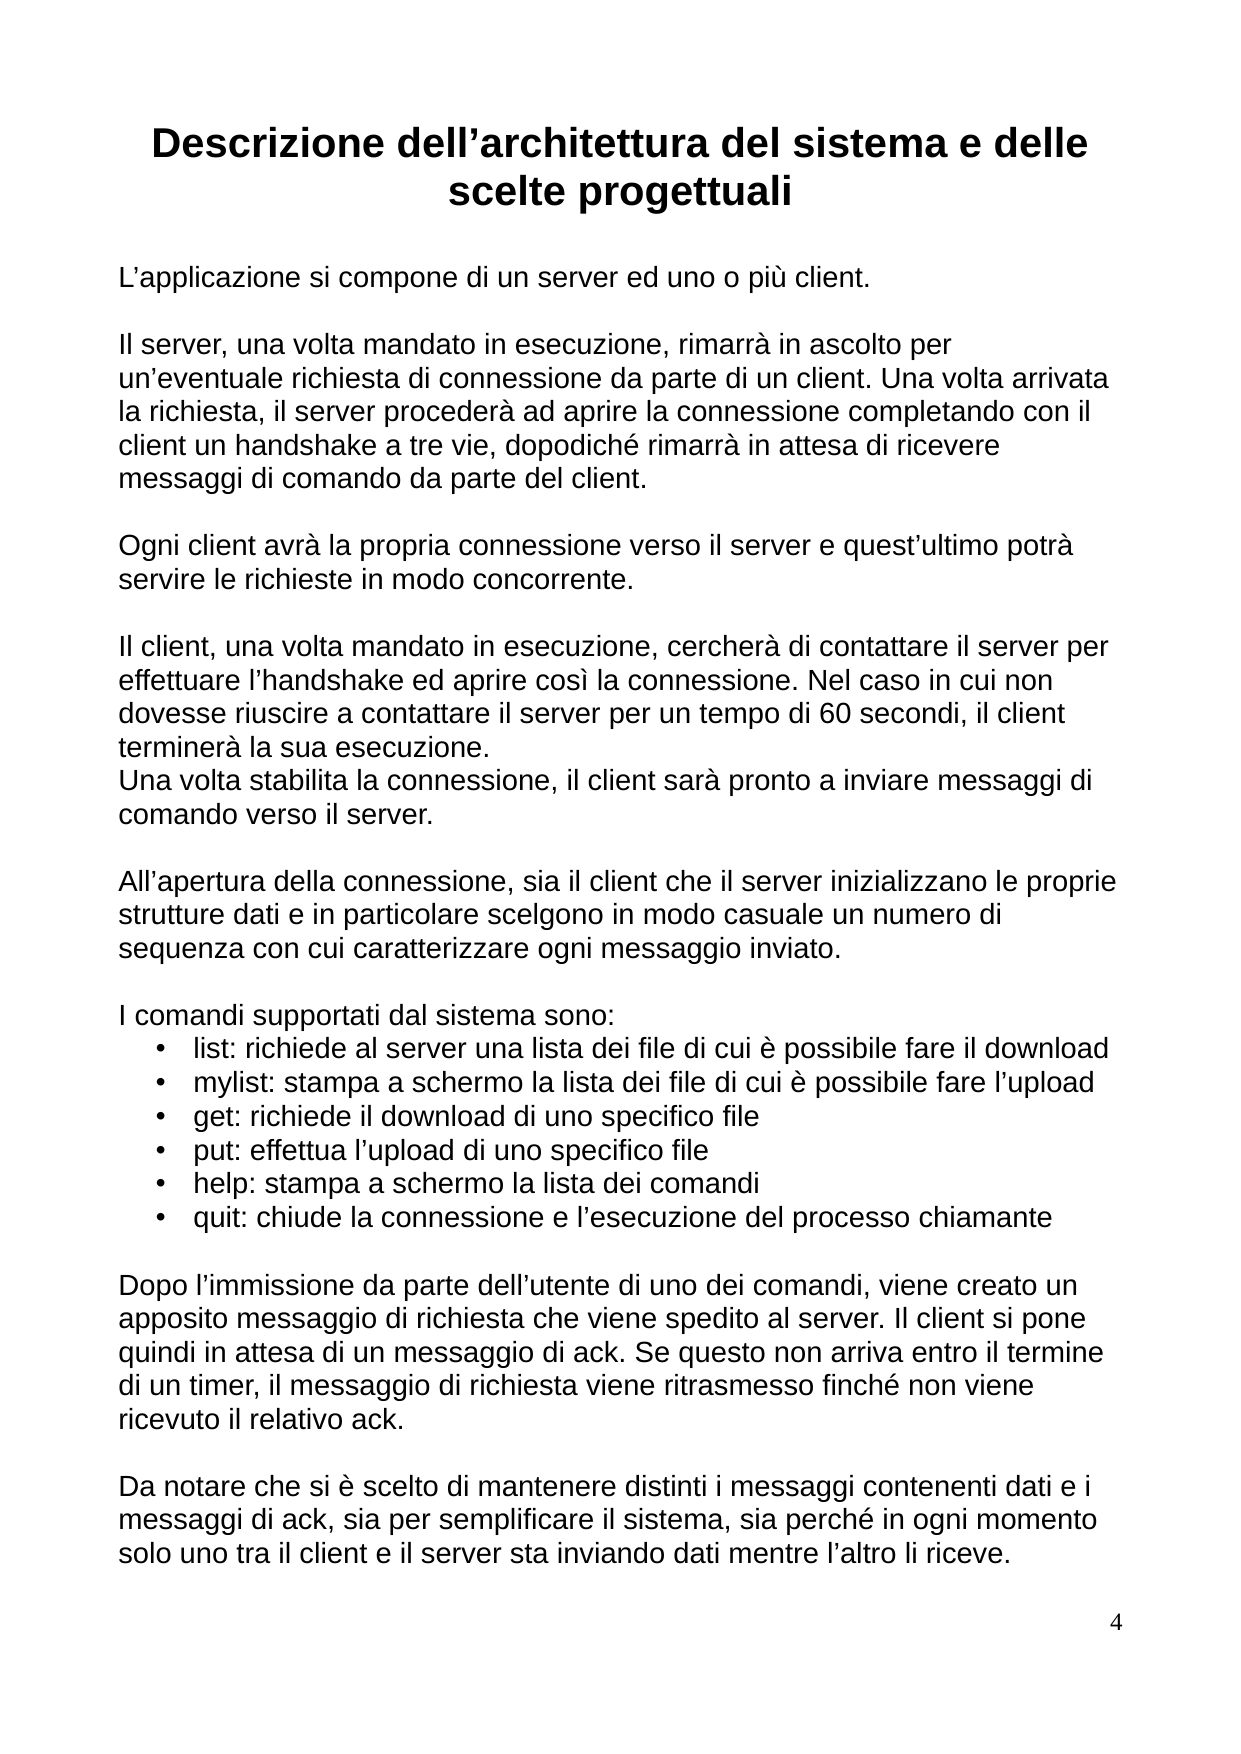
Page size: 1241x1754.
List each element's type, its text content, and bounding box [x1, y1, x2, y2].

text Da notare che si è scelto di mantenere distinti i messaggi contenenti dati e i messaggi di ack, sia per semplificare il sistema, sia perché in ogni momento solo uno tra il client e il server sta inviando dati mentre l’altro li riceve. [118, 1469, 1122, 1569]
list put: effettua l’upload di uno specifico file [156, 1133, 1122, 1166]
list list: richiede al server una lista dei file di cui è possibile fare il download [156, 1031, 1122, 1065]
list get: richiede il download di uno specifico file [156, 1099, 1122, 1133]
text Il server, una volta mandato in esecuzione, rimarrà in ascolto per un’eventuale richiesta di connessione da parte di un client. Una volta arrivata la richiesta, il server procederà ad aprire la connessione completando con il client un handshake a tre vie, dopodiché rimarrà in attesa di ricevere messaggi di comando da parte del client. [118, 327, 1122, 495]
text I comandi supportati dal sistema sono: [118, 998, 1122, 1031]
text Dopo l’immissione da parte dell’utente di uno dei comandi, viene creato un apposito messaggio di richiesta che viene spedito al server. Il client si pone quindi in attesa di un messaggio di ack. Se questo non arriva entro il termine di un timer, il messaggio di richiesta viene ritrasmesso finché non viene ricevuto il relativo ack. [118, 1267, 1122, 1435]
text Una volta stabilita la connessione, il client sarà pronto a inviare messaggi di comando verso il server. [118, 763, 1122, 830]
text L’applicazione si compone di un server ed uno o più client. [118, 260, 1122, 293]
text All’apertura della connessione, sia il client che il server inizializzano le proprie strutture dati e in particolare scelgono in modo casuale un numero di sequenza con cui caratterizzare ogni messaggio inviato. [118, 864, 1122, 964]
list help: stampa a schermo la lista dei comandi [156, 1166, 1122, 1200]
text Il client, una volta mandato in esecuzione, cercherà di contattare il server per effettuare l’handshake ed aprire così la connessione. Nel caso in cui non dovesse riuscire a contattare il server per un tempo di 60 secondi, il client terminerà la sua esecuzione. [118, 629, 1122, 763]
subtitle Descrizione dell’architettura del sistema e delle scelte progettuali [118, 118, 1122, 214]
list mylist: stampa a schermo la lista dei file di cui è possibile fare l’upload [156, 1065, 1122, 1099]
text Ogni client avrà la propria connessione verso il server e quest’ultimo potrà servire le richieste in modo concorrente. [118, 528, 1122, 595]
list quit: chiude la connessione e l’esecuzione del processo chiamante [156, 1200, 1122, 1234]
